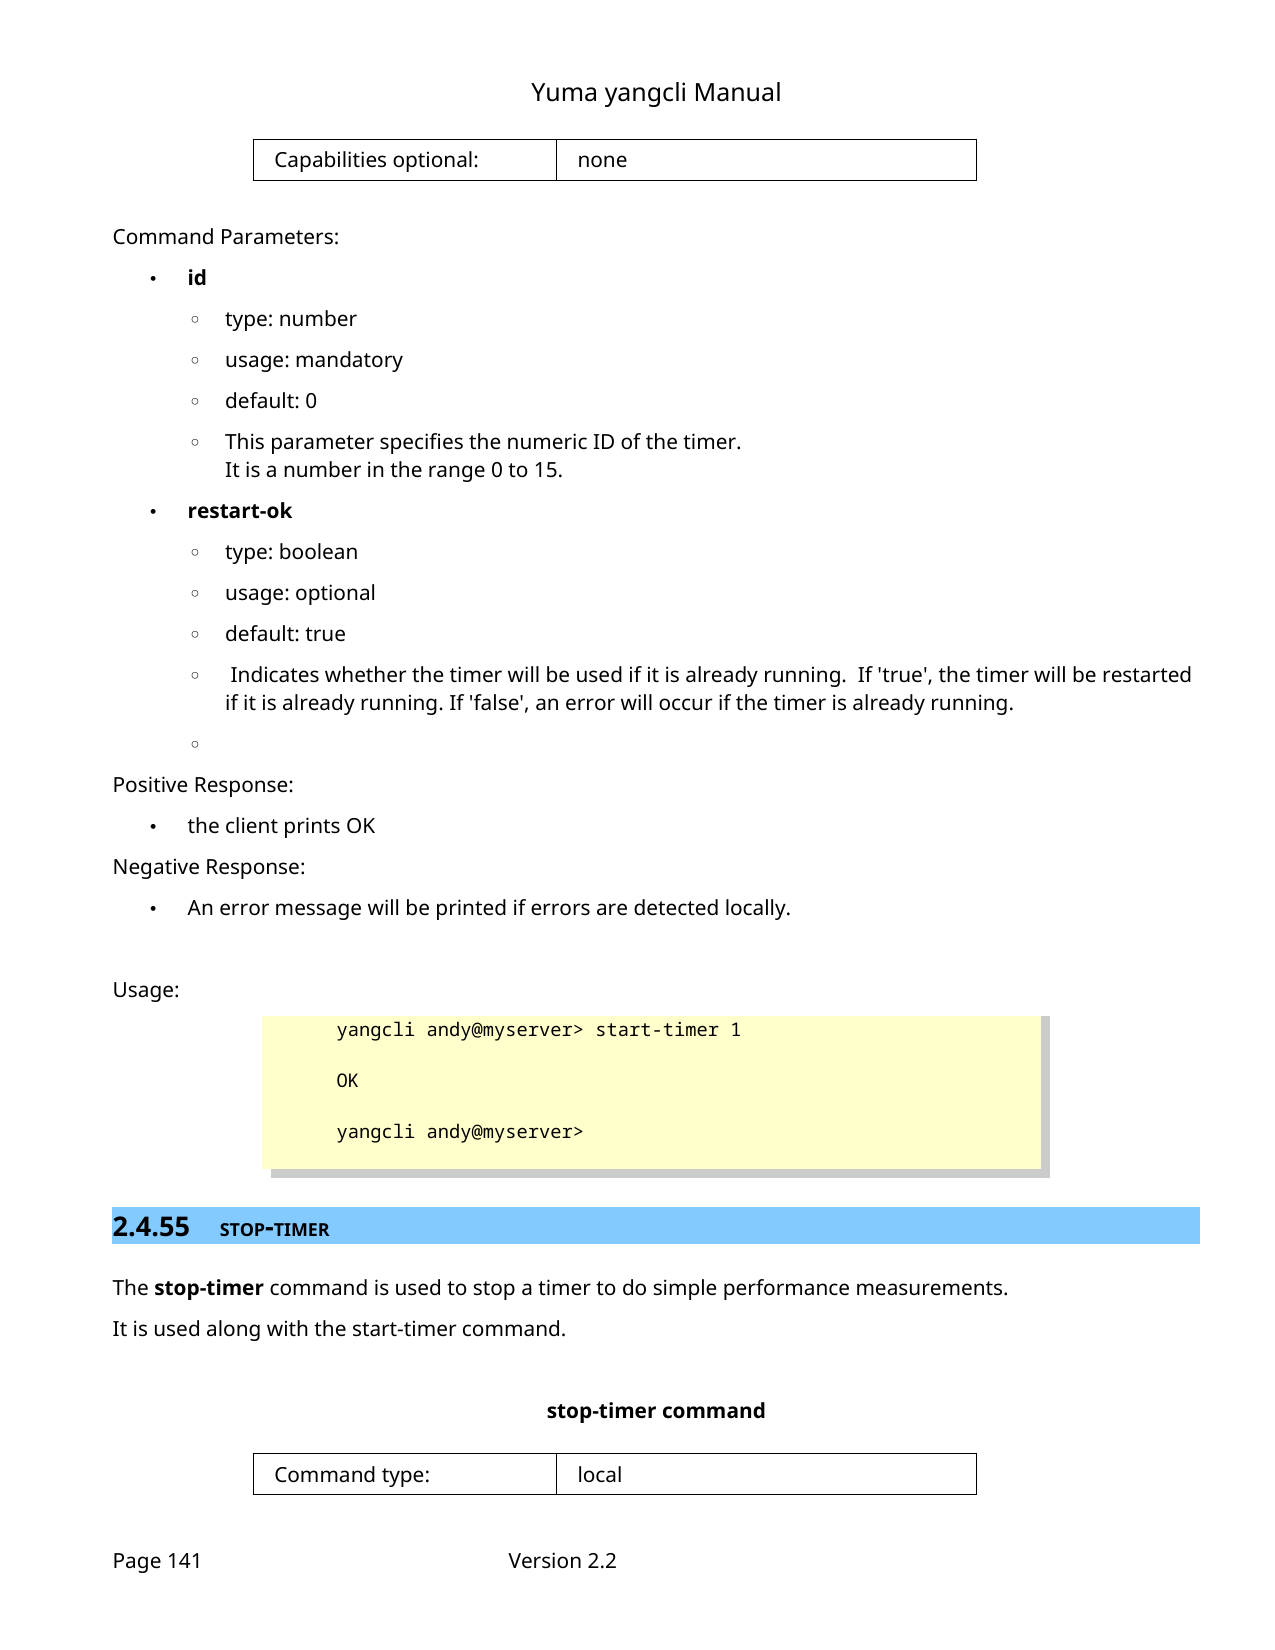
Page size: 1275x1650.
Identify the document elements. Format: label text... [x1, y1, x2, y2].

table_header Command type: [254, 1454, 556, 1494]
text yangcli andy@myserver> [262, 1118, 1041, 1143]
list usage: mandatory [187, 345, 1200, 373]
list default: 0 [187, 386, 1200, 414]
text OK [262, 1067, 1041, 1092]
subtitle stop-timer [112, 1207, 1200, 1244]
text Command Parameters: [112, 222, 1200, 251]
table_cell Capabilities optional: [254, 140, 556, 180]
list An error message will be printed if errors are detected locally. [150, 893, 1200, 921]
subtitle stop-timer command [127, 1396, 1185, 1424]
list type: number [187, 304, 1200, 332]
text It is used along with the start-timer command. [112, 1314, 1200, 1342]
list This parameter specifies the numeric ID of the timer. It is a number in the range 0 to 15. [187, 427, 1200, 484]
list usage: optional [187, 578, 1200, 606]
table_header local [557, 1454, 976, 1494]
text Positive Response: [112, 770, 1200, 799]
list id [150, 263, 1200, 291]
list the client prints OK [150, 811, 1200, 839]
list type: boolean [187, 537, 1200, 566]
list default: true [187, 619, 1200, 647]
table_cell none [557, 140, 976, 180]
text Negative Response: [112, 852, 1200, 881]
text Usage: [112, 975, 1200, 1003]
text The stop-timer command is used to stop a timer to do simple performance measurements. [112, 1273, 1200, 1302]
text yangcli andy@myserver> start-timer 1 [262, 1016, 1041, 1041]
list Indicates whether the timer will be used if it is already running. If 'true', the timer will be restarted if it is already running. If 'false', an error will occur if the timer is already running. [187, 660, 1200, 717]
list restart-ok [150, 496, 1200, 524]
